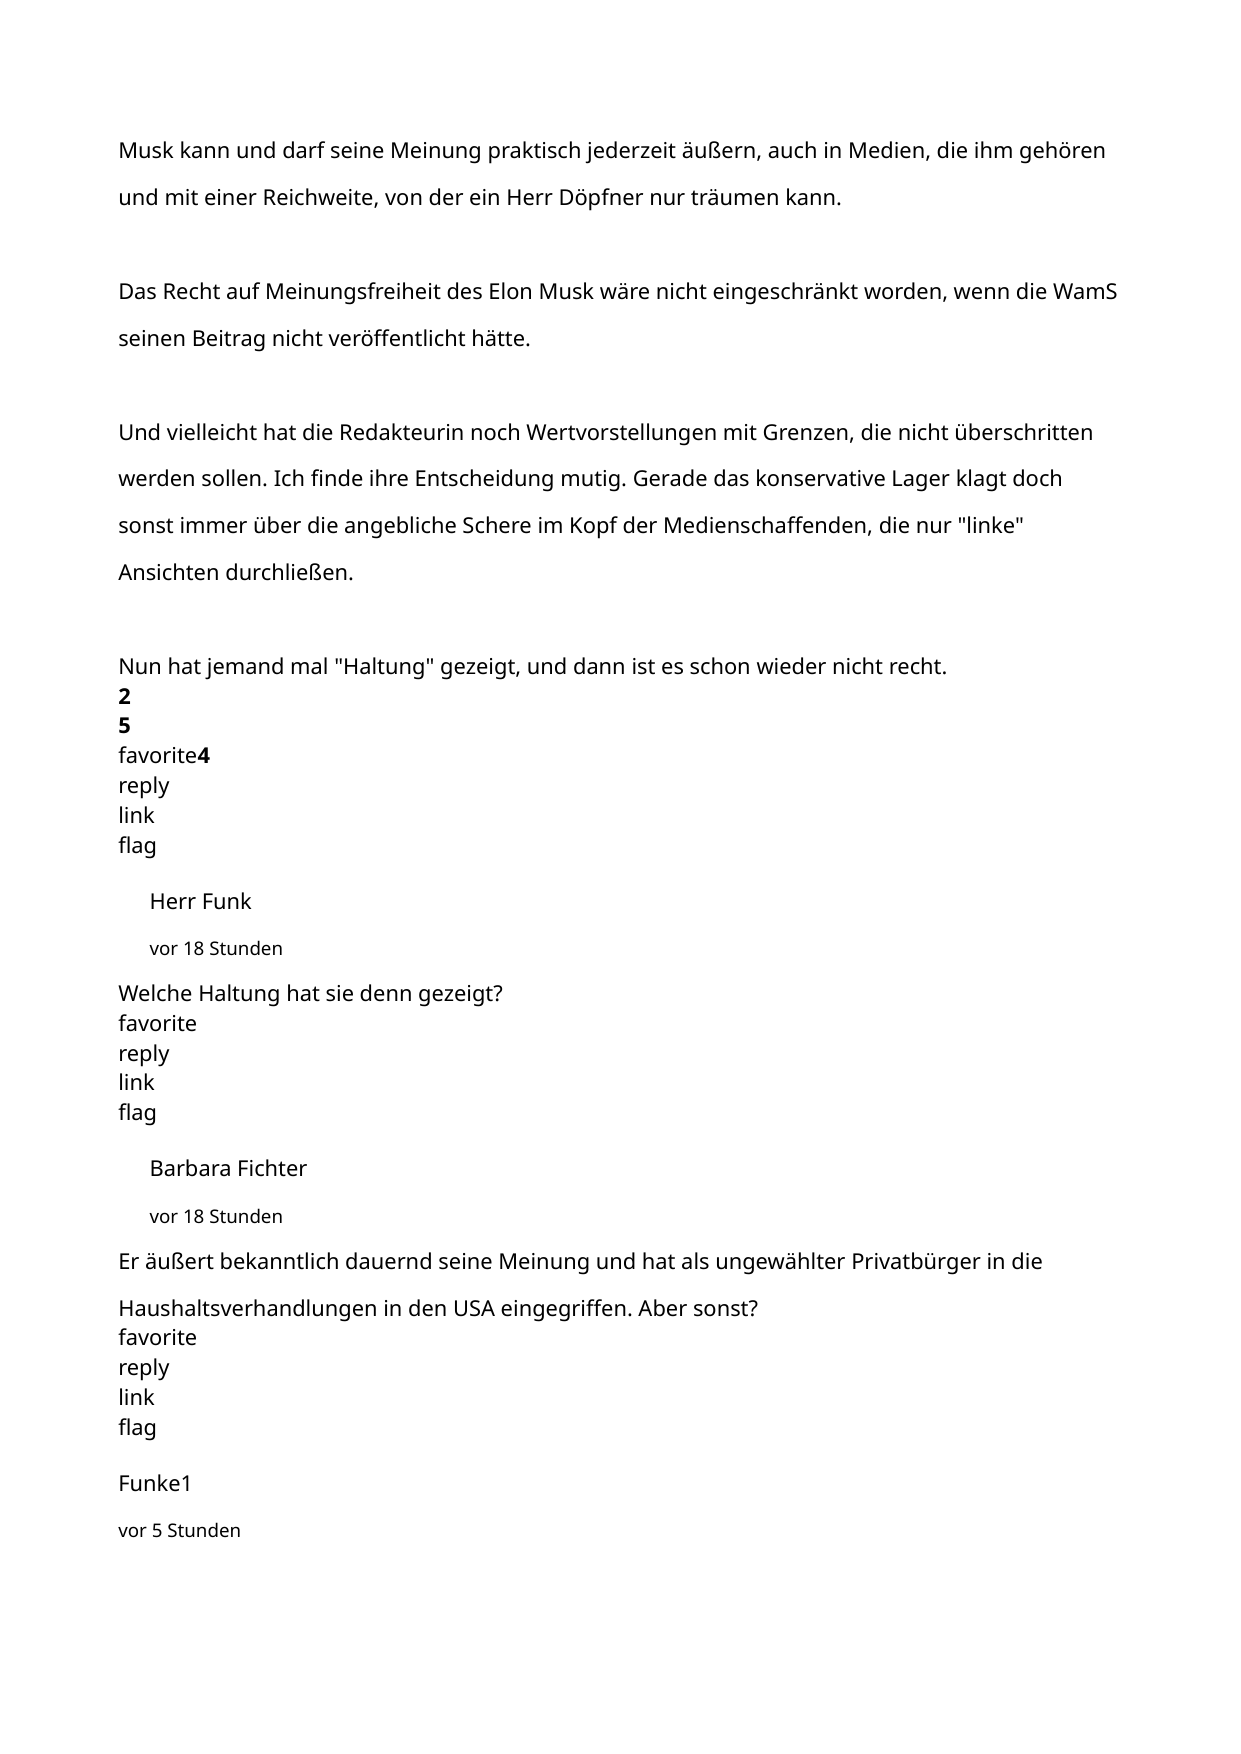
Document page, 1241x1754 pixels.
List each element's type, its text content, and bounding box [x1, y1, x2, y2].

text vor 18 Stunden [149, 1199, 1122, 1228]
text vor 5 Stunden [118, 1513, 1122, 1543]
text Musk kann und darf seine Meinung praktisch jederzeit äußern, auch in Medien, die ihm gehören und mit einer Reichweite, von der ein Herr Döpfner nur träumen kann. Das Recht auf Meinungsfreiheit des Elon Musk wäre nicht eingeschränkt worden, wenn die WamS seinen Beitrag nicht veröffentlicht hätte. Und vielleicht hat die Redakteurin noch Wertvorstellungen mit Grenzen, die nicht überschritten werden sollen. Ich finde ihre Entscheidung mutig. Gerade das konservative Lager klagt doch sonst immer über die angebliche Schere im Kopf der Medienschaffenden, die nur "linke" Ansichten durchließen. Nun hat jemand mal "Haltung" gezeigt, und dann ist es schon wieder nicht recht. [118, 118, 1122, 681]
text favorite [118, 1008, 1122, 1038]
text flag [118, 1097, 1122, 1127]
text 5 [118, 710, 1122, 740]
text 2 [118, 681, 1122, 710]
text Barbara Fichter [149, 1143, 1114, 1183]
text favorite [118, 1322, 1122, 1352]
text favorite4 [118, 740, 1122, 770]
text flag [118, 829, 1122, 859]
text Herr Funk [149, 875, 1114, 916]
text Funke1 [118, 1457, 1114, 1498]
text Er äußert bekanntlich dauernd seine Meinung und hat als ungewählter Privatbürger in die Haushaltsverhandlungen in den USA eingegriffen. Aber sonst? [118, 1228, 1122, 1322]
text link [118, 1382, 1122, 1412]
text Welche Haltung hat sie denn gezeigt? [118, 961, 1122, 1008]
text reply [118, 1038, 1122, 1067]
text link [118, 800, 1122, 829]
text vor 18 Stunden [149, 931, 1122, 961]
text reply [118, 770, 1122, 800]
text link [118, 1067, 1122, 1097]
text reply [118, 1352, 1122, 1382]
text flag [118, 1412, 1122, 1441]
